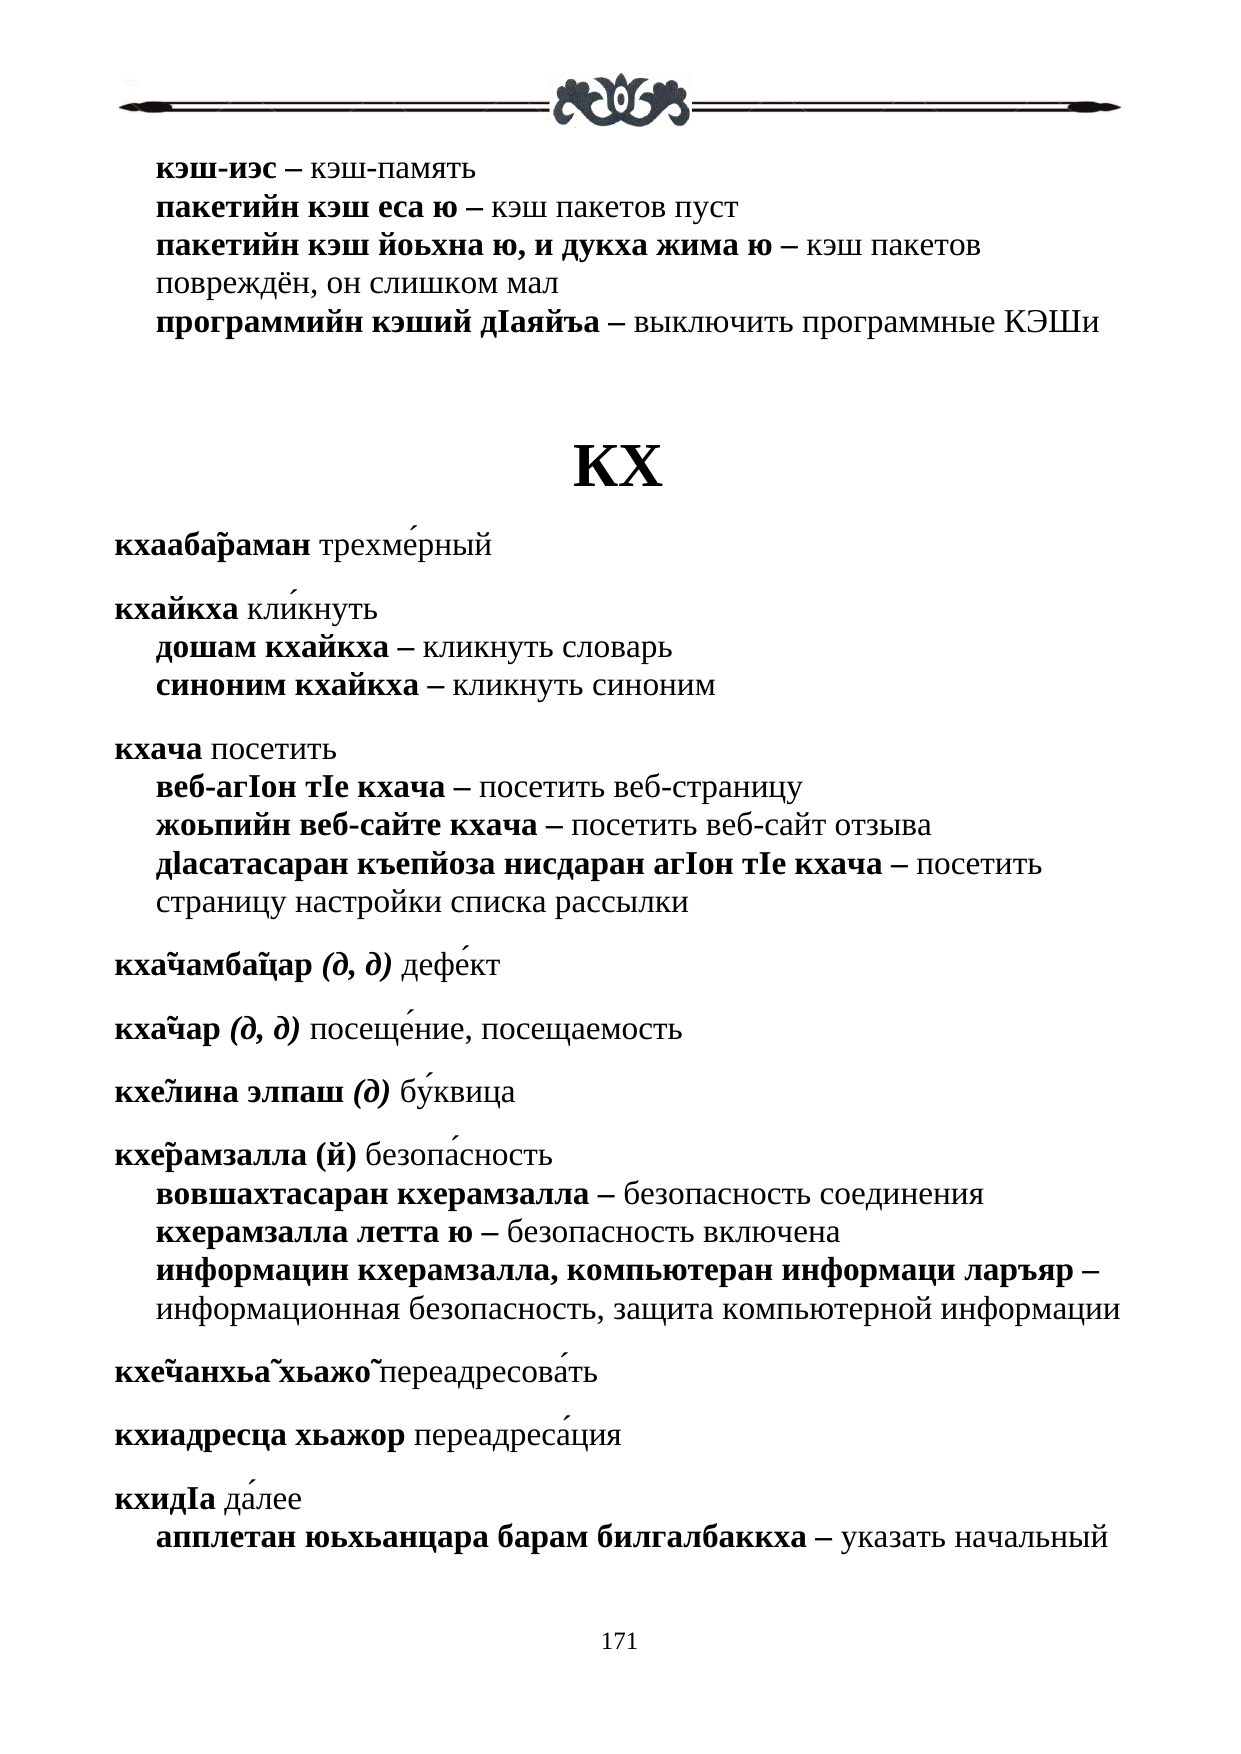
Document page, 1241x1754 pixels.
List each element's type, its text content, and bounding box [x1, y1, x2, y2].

text КХ [114, 428, 1122, 500]
text кхидIа да́лее апплетан юьхьанцара барам билгалбаккха – указать начальный [114, 1478, 1122, 1555]
text кхайкха кли́кнуть дошам кхайкха – кликнуть словарь синоним кхайкха – кликнуть синоним [114, 588, 1122, 703]
text кха̃чамба̃цар (д, д) дефе́кт [114, 945, 1122, 983]
text кха̃чар (д, д) посеще́ние, посещаемость [114, 1008, 1122, 1046]
text кхе̃чанхьа̃ хьажо̃ переадресова́ть [114, 1351, 1122, 1390]
text кхе̃лина элпаш (д) бу́квица [114, 1071, 1122, 1110]
text кэш-иэс – кэш-память пакетийн кэш еса ю – кэш пакетов пуст пакетийн кэш йоьхна ю, и дукха жима ю – кэш пакетов повреждён, он слишком мал программийн кэший дIаяйъа – выключить программные КЭШи [114, 148, 1122, 339]
text кхе̃рамзалла (й) безопа́сность вовшахтасаран кхерамзалла – безопасность соединения кхерамзалла летта ю – безопасность включена информацин кхерамзалла, компьютеран информаци ларъяр – информационная безопасность, защита компьютерной информации [114, 1135, 1122, 1326]
text кхача посетить веб-агIон тIе кхача – посетить веб-страницу жоьпийн веб-сайте кхача – посетить веб-сайт отзыва дlасатасаран къепйоза нисдаран агIон тIе кхача – посетить страницу настройки списка рассылки [114, 728, 1122, 920]
text кхааба̃раман трехме́рный [114, 525, 1122, 563]
text кхиадресца хьажор переадреса́ция [114, 1415, 1122, 1453]
